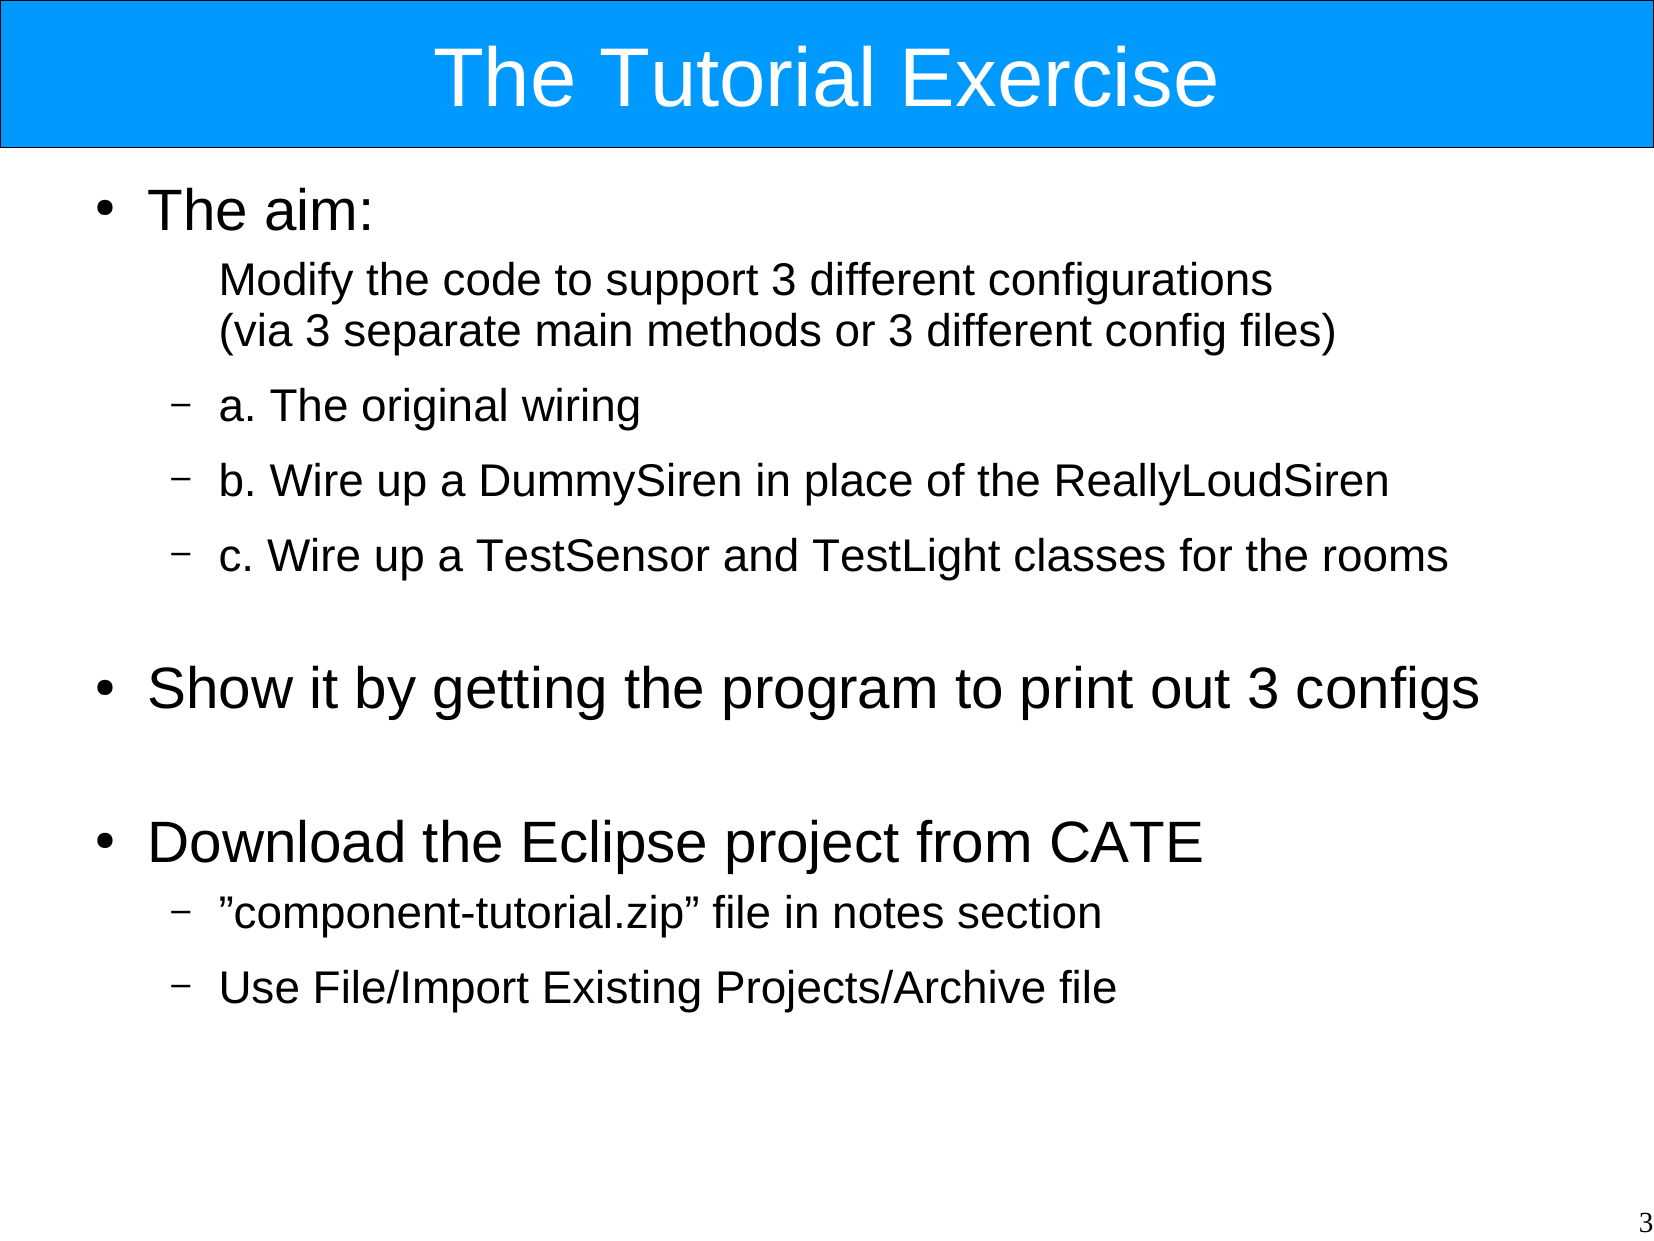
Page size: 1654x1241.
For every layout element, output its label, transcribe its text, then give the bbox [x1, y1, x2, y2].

title The Tutorial Exercise [82, 21, 1571, 135]
list The aim: Modify the code to support 3 different configurations (via 3 separate main methods or 3 different config files) a. The original wiring b. Wire up a DummySiren in place of the ReallyLoudSiren c. Wire up a TestSensor and TestLight classes for the rooms Show it by getting the program to print out 3 configs Download the Eclipse project from CATE ”component-tutorial.zip” file in notes section Use File/Import Existing Projects/Archive file [76, 177, 1565, 1196]
